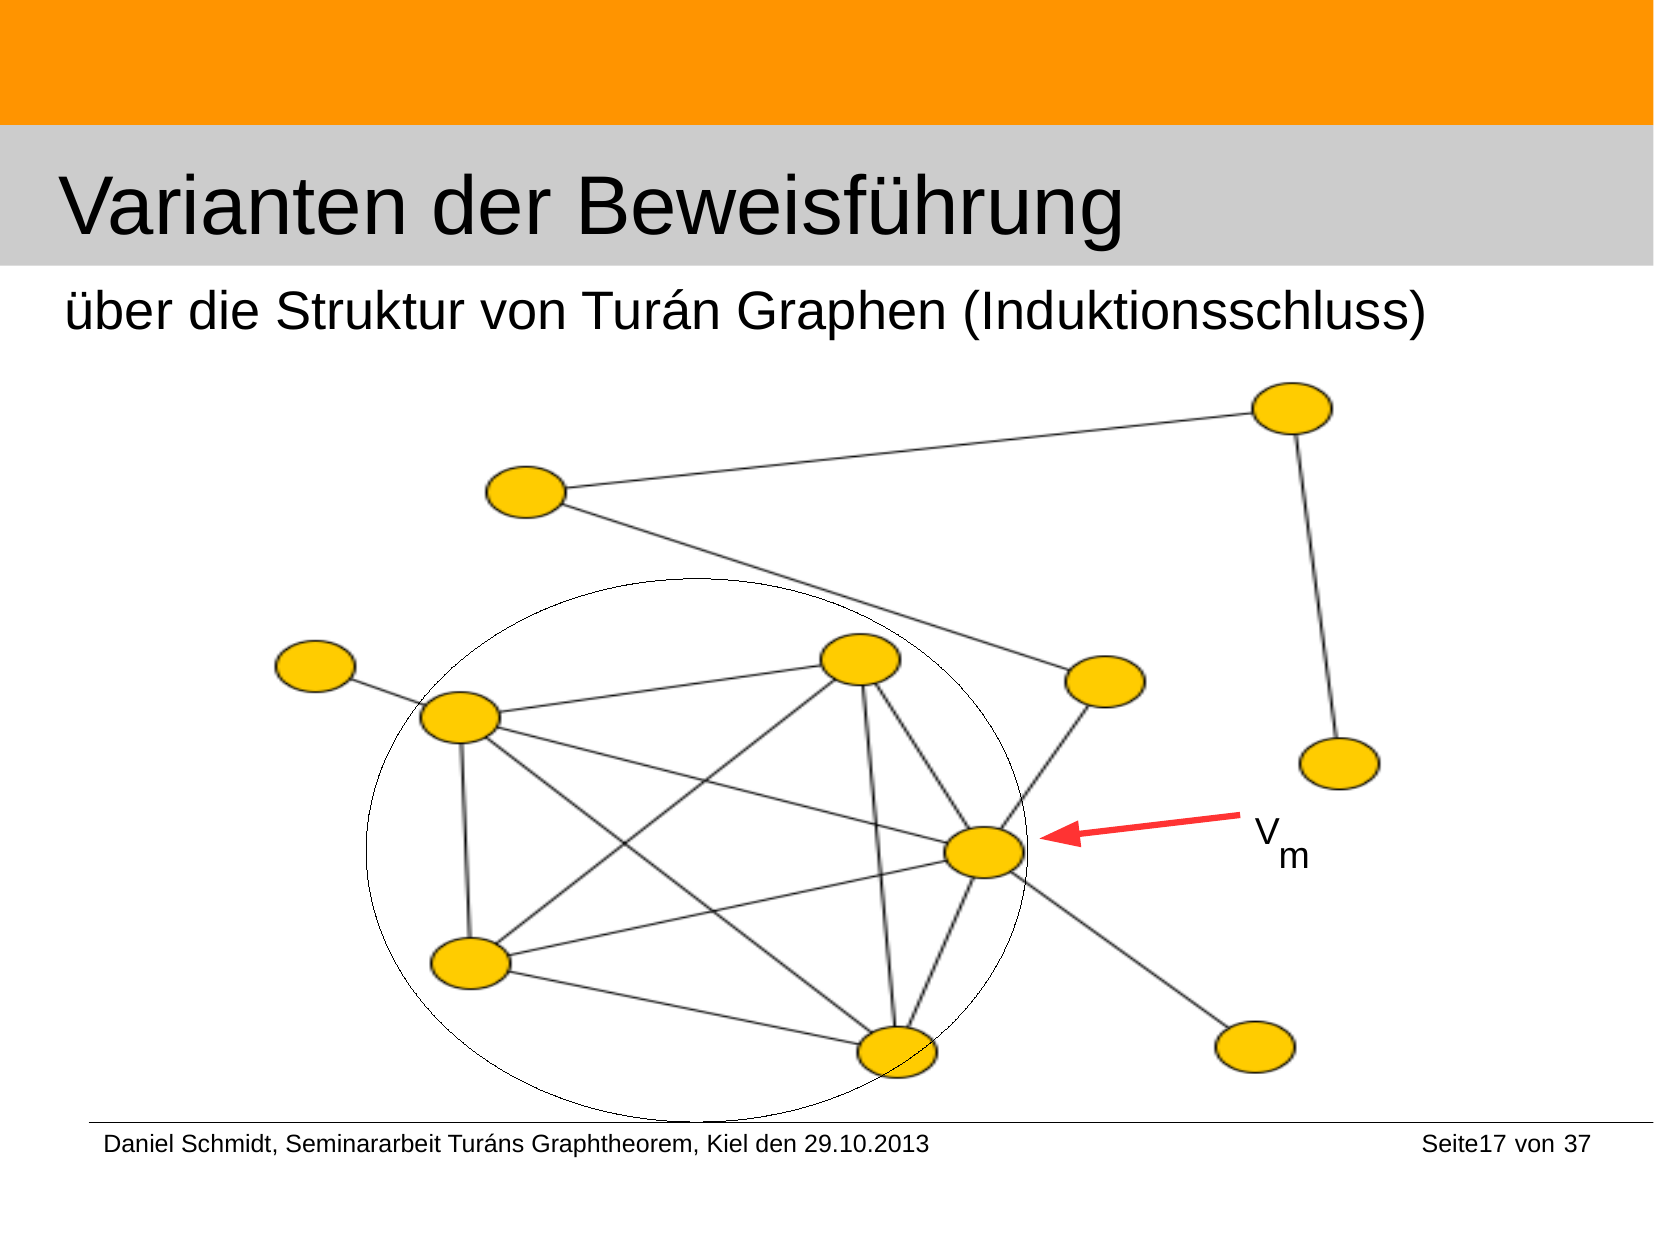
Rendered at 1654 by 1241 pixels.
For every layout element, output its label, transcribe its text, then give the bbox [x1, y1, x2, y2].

text_box Seite [1406, 1122, 1464, 1165]
text_box 37 [1549, 1121, 1654, 1193]
text_box V [1240, 803, 1347, 860]
picture [236, 357, 1418, 1104]
text_box m [1263, 826, 1323, 908]
title Varianten der Beweisführung [50, 143, 1359, 260]
title über die Struktur von Turán Graphen (Induktionsschluss) [56, 238, 1571, 349]
text_box [1464, 1122, 1549, 1165]
